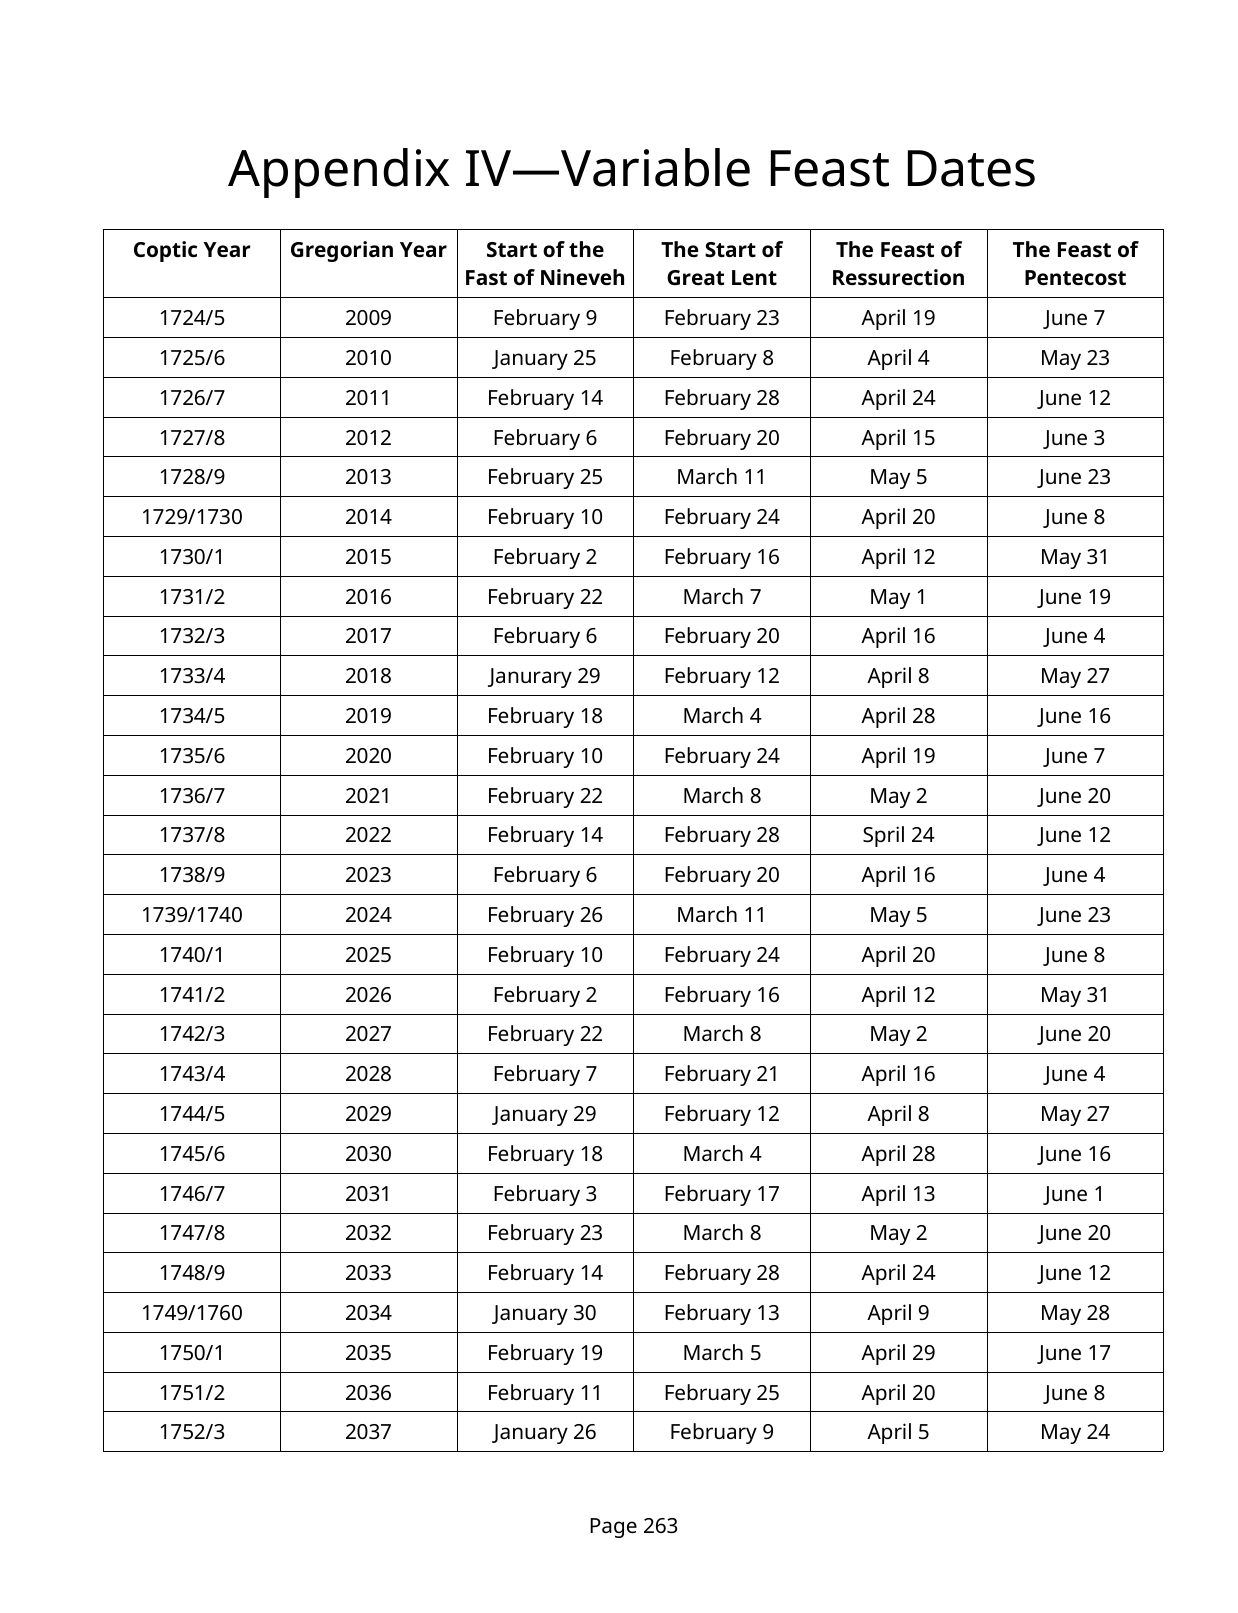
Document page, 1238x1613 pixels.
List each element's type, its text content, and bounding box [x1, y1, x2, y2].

table_cell 1726/7 [104, 378, 280, 417]
table_cell 1733/4 [104, 656, 280, 695]
table_cell 1731/2 [104, 577, 280, 616]
table_cell June 8 [988, 1373, 1163, 1411]
table_cell 1738/9 [104, 855, 280, 894]
table_cell May 23 [988, 338, 1163, 377]
table_cell April 9 [811, 1293, 987, 1332]
table_cell April 24 [811, 378, 987, 417]
table_cell March 7 [634, 577, 810, 616]
table_cell 1727/8 [104, 418, 280, 456]
table_cell 1744/5 [104, 1094, 280, 1133]
table_cell Janurary 29 [458, 656, 633, 695]
table_cell April 19 [811, 736, 987, 775]
table_cell 2009 [281, 298, 457, 337]
table_cell April 16 [811, 617, 987, 655]
table_cell February 6 [458, 418, 633, 456]
table_cell 2028 [281, 1054, 457, 1093]
table_cell 1730/1 [104, 537, 280, 576]
table_cell 1742/3 [104, 1015, 280, 1053]
table_cell February 24 [634, 497, 810, 536]
table_cell April 28 [811, 696, 987, 735]
table_header Gregorian Year [281, 230, 457, 297]
table_cell March 4 [634, 1134, 810, 1173]
text Appendix IV—Variable Feast Dates [103, 133, 1163, 201]
table_cell 2031 [281, 1174, 457, 1213]
table_cell January 25 [458, 338, 633, 377]
table_cell 1728/9 [104, 457, 280, 496]
table_cell February 7 [458, 1054, 633, 1093]
table_cell January 29 [458, 1094, 633, 1133]
table_cell 2011 [281, 378, 457, 417]
table_cell April 20 [811, 497, 987, 536]
table_cell February 20 [634, 855, 810, 894]
table_cell Spril 24 [811, 816, 987, 854]
table_cell March 5 [634, 1333, 810, 1372]
table_cell February 22 [458, 577, 633, 616]
table_cell May 1 [811, 577, 987, 616]
table_cell May 31 [988, 975, 1163, 1014]
table_cell 2033 [281, 1253, 457, 1292]
table_cell June 17 [988, 1333, 1163, 1372]
table_cell 2010 [281, 338, 457, 377]
table_cell 2032 [281, 1214, 457, 1252]
table_cell February 25 [458, 457, 633, 496]
table_cell April 20 [811, 1373, 987, 1411]
table_cell February 17 [634, 1174, 810, 1213]
table_cell April 13 [811, 1174, 987, 1213]
table_cell February 21 [634, 1054, 810, 1093]
table_header Coptic Year [104, 230, 280, 297]
table_cell 2020 [281, 736, 457, 775]
table_header The Start of Great Lent [634, 230, 810, 297]
table_cell 2025 [281, 935, 457, 974]
table_cell February 23 [634, 298, 810, 337]
table_cell June 20 [988, 1015, 1163, 1053]
table_cell 1743/4 [104, 1054, 280, 1093]
table_cell February 16 [634, 537, 810, 576]
table_cell June 23 [988, 895, 1163, 934]
table_cell 1737/8 [104, 816, 280, 854]
table_cell 1740/1 [104, 935, 280, 974]
table_cell February 24 [634, 935, 810, 974]
table_cell June 7 [988, 298, 1163, 337]
table_cell 2023 [281, 855, 457, 894]
table_cell January 26 [458, 1412, 633, 1451]
table_cell 2014 [281, 497, 457, 536]
table_cell April 12 [811, 537, 987, 576]
table_cell April 8 [811, 1094, 987, 1133]
table_cell 2019 [281, 696, 457, 735]
table_cell February 14 [458, 378, 633, 417]
table_cell May 5 [811, 457, 987, 496]
table_cell 2029 [281, 1094, 457, 1133]
table_cell February 2 [458, 975, 633, 1014]
table_cell April 19 [811, 298, 987, 337]
table_cell February 19 [458, 1333, 633, 1372]
table_cell 2030 [281, 1134, 457, 1173]
table_cell June 4 [988, 617, 1163, 655]
table_cell March 11 [634, 457, 810, 496]
table_cell June 8 [988, 497, 1163, 536]
table_cell February 3 [458, 1174, 633, 1213]
table_cell February 11 [458, 1373, 633, 1411]
table_cell 1748/9 [104, 1253, 280, 1292]
table_cell 2035 [281, 1333, 457, 1372]
table_cell April 28 [811, 1134, 987, 1173]
table_cell June 3 [988, 418, 1163, 456]
table_cell February 13 [634, 1293, 810, 1332]
table_cell May 31 [988, 537, 1163, 576]
table_cell February 12 [634, 1094, 810, 1133]
table_cell 1741/2 [104, 975, 280, 1014]
table_cell February 14 [458, 1253, 633, 1292]
table_header The Feast of Pentecost [988, 230, 1163, 297]
table_cell February 28 [634, 816, 810, 854]
table_cell April 5 [811, 1412, 987, 1451]
table_cell May 2 [811, 1214, 987, 1252]
table_cell 1751/2 [104, 1373, 280, 1411]
table_cell February 8 [634, 338, 810, 377]
table_cell April 16 [811, 1054, 987, 1093]
table_cell February 10 [458, 736, 633, 775]
table_cell February 20 [634, 617, 810, 655]
table_cell February 25 [634, 1373, 810, 1411]
table_cell May 2 [811, 776, 987, 815]
table_cell March 8 [634, 1015, 810, 1053]
table_cell May 27 [988, 1094, 1163, 1133]
table_cell June 1 [988, 1174, 1163, 1213]
table_header Start of the Fast of Nineveh [458, 230, 633, 297]
table_cell June 4 [988, 1054, 1163, 1093]
table_cell May 28 [988, 1293, 1163, 1332]
table_cell 1745/6 [104, 1134, 280, 1173]
table_cell April 16 [811, 855, 987, 894]
table_cell April 8 [811, 656, 987, 695]
table_cell March 8 [634, 776, 810, 815]
table_cell May 27 [988, 656, 1163, 695]
table_cell 2016 [281, 577, 457, 616]
table_cell February 2 [458, 537, 633, 576]
table_cell February 10 [458, 497, 633, 536]
table_cell March 4 [634, 696, 810, 735]
table_cell May 24 [988, 1412, 1163, 1451]
table_cell 2037 [281, 1412, 457, 1451]
table_cell February 20 [634, 418, 810, 456]
table_cell June 16 [988, 696, 1163, 735]
table_cell February 22 [458, 1015, 633, 1053]
table_cell 1724/5 [104, 298, 280, 337]
table_cell 1729/1730 [104, 497, 280, 536]
table_cell 2017 [281, 617, 457, 655]
table_cell 1750/1 [104, 1333, 280, 1372]
table_cell June 23 [988, 457, 1163, 496]
table_cell February 16 [634, 975, 810, 1014]
table_cell April 15 [811, 418, 987, 456]
table_cell June 20 [988, 1214, 1163, 1252]
table_cell June 4 [988, 855, 1163, 894]
table_cell February 26 [458, 895, 633, 934]
table_cell February 9 [634, 1412, 810, 1451]
table_cell June 20 [988, 776, 1163, 815]
table_header The Feast of Ressurection [811, 230, 987, 297]
table_cell February 28 [634, 378, 810, 417]
table_cell 2018 [281, 656, 457, 695]
table_cell 2026 [281, 975, 457, 1014]
table_cell April 29 [811, 1333, 987, 1372]
table_cell June 12 [988, 378, 1163, 417]
table_cell February 9 [458, 298, 633, 337]
table_cell April 12 [811, 975, 987, 1014]
table_cell April 4 [811, 338, 987, 377]
table_cell February 6 [458, 855, 633, 894]
table_cell 1747/8 [104, 1214, 280, 1252]
table_cell 1749/1760 [104, 1293, 280, 1332]
table_cell 2022 [281, 816, 457, 854]
table_cell February 23 [458, 1214, 633, 1252]
table_cell 1739/1740 [104, 895, 280, 934]
table_cell May 5 [811, 895, 987, 934]
table_cell June 7 [988, 736, 1163, 775]
table_cell 2036 [281, 1373, 457, 1411]
table_cell February 18 [458, 1134, 633, 1173]
table_cell June 12 [988, 816, 1163, 854]
table_cell 2034 [281, 1293, 457, 1332]
table_cell 1725/6 [104, 338, 280, 377]
table_cell 2015 [281, 537, 457, 576]
table_cell March 8 [634, 1214, 810, 1252]
table_cell 1736/7 [104, 776, 280, 815]
table_cell February 6 [458, 617, 633, 655]
table_cell 1752/3 [104, 1412, 280, 1451]
table_cell February 22 [458, 776, 633, 815]
table_cell 2012 [281, 418, 457, 456]
table_cell April 20 [811, 935, 987, 974]
table_cell 2021 [281, 776, 457, 815]
table_cell June 16 [988, 1134, 1163, 1173]
table_cell February 14 [458, 816, 633, 854]
table_cell June 12 [988, 1253, 1163, 1292]
table_cell 2013 [281, 457, 457, 496]
table_cell 1746/7 [104, 1174, 280, 1213]
table_cell 2024 [281, 895, 457, 934]
table_cell February 24 [634, 736, 810, 775]
table_cell January 30 [458, 1293, 633, 1332]
table_cell April 24 [811, 1253, 987, 1292]
table_cell February 10 [458, 935, 633, 974]
table_cell February 18 [458, 696, 633, 735]
table_cell June 8 [988, 935, 1163, 974]
table_cell 1735/6 [104, 736, 280, 775]
table_cell February 12 [634, 656, 810, 695]
table_cell May 2 [811, 1015, 987, 1053]
table_cell 2027 [281, 1015, 457, 1053]
table_cell February 28 [634, 1253, 810, 1292]
table_cell 1732/3 [104, 617, 280, 655]
table_cell 1734/5 [104, 696, 280, 735]
table_cell June 19 [988, 577, 1163, 616]
table_cell March 11 [634, 895, 810, 934]
